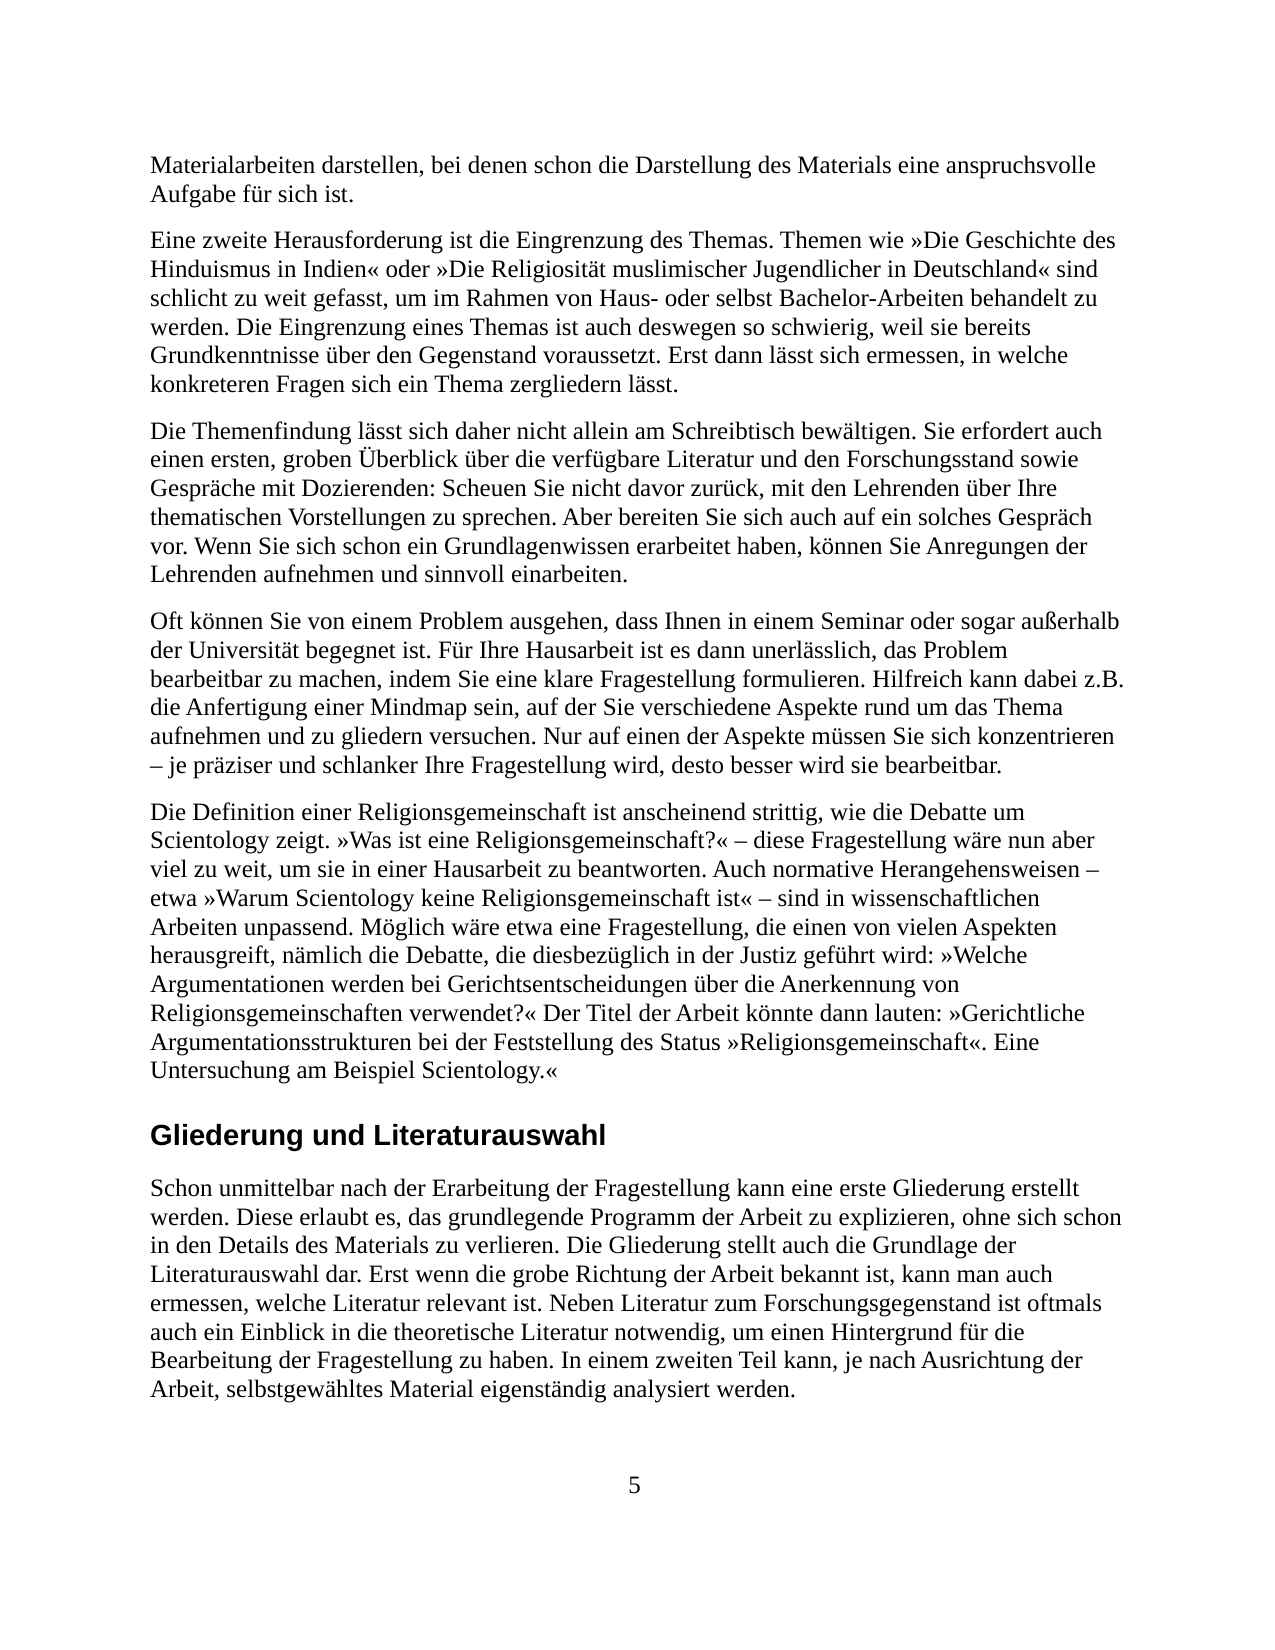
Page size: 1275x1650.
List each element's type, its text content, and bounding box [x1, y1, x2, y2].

text Die Definition einer Religionsgemeinschaft ist anscheinend strittig, wie die Debatte um Scientology zeigt. »Was ist eine Religionsgemeinschaft?« – diese Fragestellung wäre nun aber viel zu weit, um sie in einer Hausarbeit zu beantworten. Auch normative Herangehensweisen – etwa »Warum Scientology keine Religionsgemeinschaft ist« – sind in wissenschaftlichen Arbeiten unpassend. Möglich wäre etwa eine Fragestellung, die einen von vielen Aspekten herausgreift, nämlich die Debatte, die diesbezüglich in der Justiz geführt wird: »Welche Argumentationen werden bei Gerichtsentscheidungen über die Anerkennung von Religionsgemeinschaften verwendet?« Der Titel der Arbeit könnte dann lauten: »Gerichtliche Argumentationsstrukturen bei der Feststellung des Status »Religionsgemeinschaft«. Eine Untersuchung am Beispiel Scientology.« [150, 797, 1125, 1084]
text Eine zweite Herausforderung ist die Eingrenzung des Themas. Themen wie »Die Geschichte des Hinduismus in Indien« oder »Die Religiosität muslimischer Jugendlicher in Deutschland« sind schlicht zu weit gefasst, um im Rahmen von Haus- oder selbst Bachelor-Arbeiten behandelt zu werden. Die Eingrenzung eines Themas ist auch deswegen so schwierig, weil sie bereits Grundkenntnisse über den Gegenstand voraussetzt. Erst dann lässt sich ermessen, in welche konkreteren Fragen sich ein Thema zergliedern lässt. [150, 225, 1125, 398]
text Schon unmittelbar nach der Erarbeitung der Fragestellung kann eine erste Gliederung erstellt werden. Diese erlaubt es, das grundlegende Programm der Arbeit zu explizieren, ohne sich schon in den Details des Materials zu verlieren. Die Gliederung stellt auch die Grundlage der Literaturauswahl dar. Erst wenn die grobe Richtung der Arbeit bekannt ist, kann man auch ermessen, welche Literatur relevant ist. Neben Literatur zum Forschungsgegenstand ist oftmals auch ein Einblick in die theoretische Literatur notwendig, um einen Hintergrund für die Bearbeitung der Fragestellung zu haben. In einem zweiten Teil kann, je nach Ausrichtung der Arbeit, selbstgewähltes Material eigenständig analysiert werden. [150, 1173, 1125, 1403]
text Materialarbeiten darstellen, bei denen schon die Darstellung des Materials eine anspruchsvolle Aufgabe für sich ist. [150, 150, 1125, 207]
subtitle Gliederung und Literaturauswahl [150, 1118, 1125, 1152]
text Die Themenfindung lässt sich daher nicht allein am Schreibtisch bewältigen. Sie erfordert auch einen ersten, groben Überblick über die verfügbare Literatur und den Forschungsstand sowie Gespräche mit Dozierenden: Scheuen Sie nicht davor zurück, mit den Lehrenden über Ihre thematischen Vorstellungen zu sprechen. Aber bereiten Sie sich auch auf ein solches Gespräch vor. Wenn Sie sich schon ein Grundlagenwissen erarbeitet haben, können Sie Anregungen der Lehrenden aufnehmen und sinnvoll einarbeiten. [150, 416, 1125, 588]
text Oft können Sie von einem Problem ausgehen, dass Ihnen in einem Seminar oder sogar außerhalb der Universität begegnet ist. Für Ihre Hausarbeit ist es dann unerlässlich, das Problem bearbeitbar zu machen, indem Sie eine klare Fragestellung formulieren. Hilfreich kann dabei z.B. die Anfertigung einer Mindmap sein, auf der Sie verschiedene Aspekte rund um das Thema aufnehmen und zu gliedern versuchen. Nur auf einen der Aspekte müssen Sie sich konzentrieren – je präziser und schlanker Ihre Fragestellung wird, desto besser wird sie bearbeitbar. [150, 606, 1125, 779]
